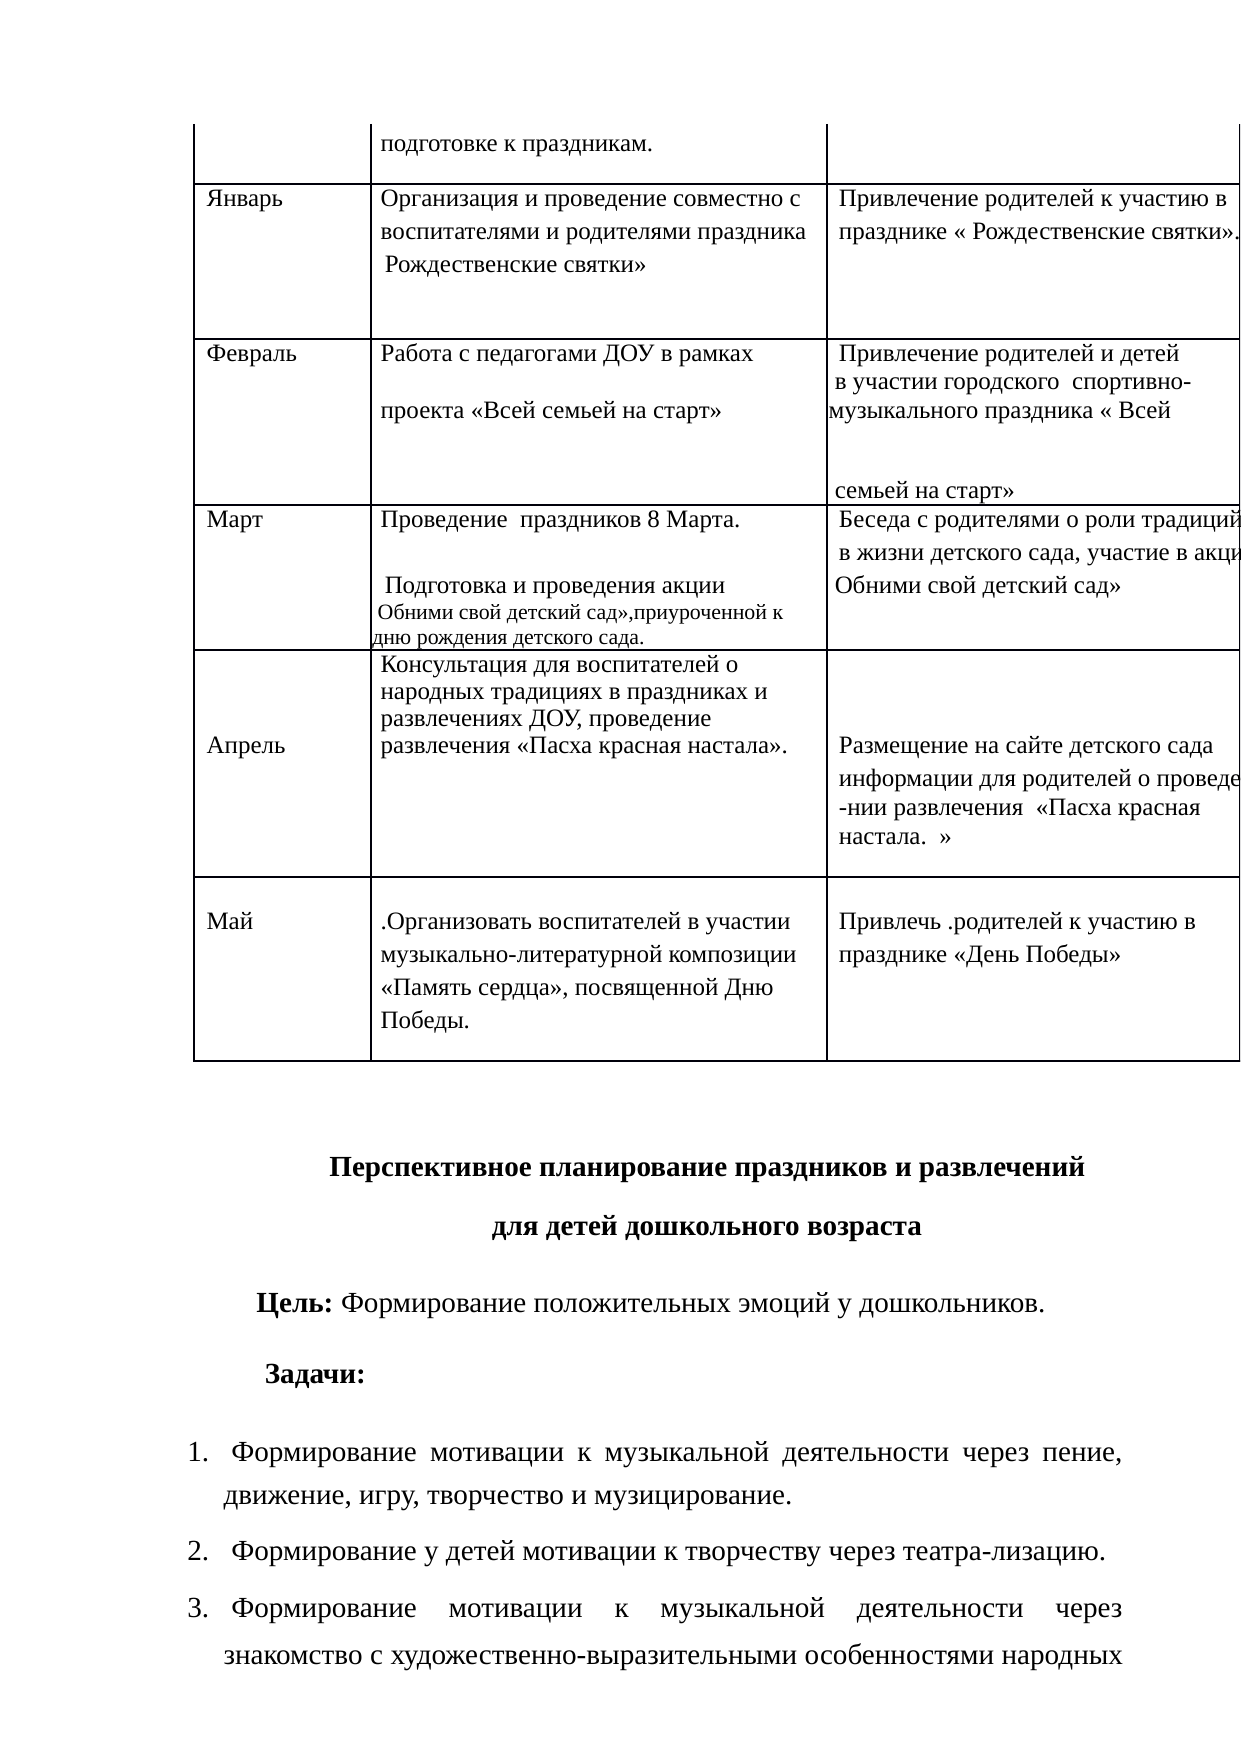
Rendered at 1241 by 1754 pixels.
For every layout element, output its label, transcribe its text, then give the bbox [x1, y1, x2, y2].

table_cell [195, 366, 370, 424]
table_cell в участии городского спортивно- музыкального праздника « Всей [828, 366, 1239, 424]
table_cell «Память сердца», посвященной Дню [372, 968, 826, 1001]
table_cell [195, 1034, 370, 1060]
table_cell Привлечь .родителей к участию в [828, 908, 1239, 935]
table_cell [195, 245, 370, 278]
table_cell Апрель [195, 651, 370, 759]
table_cell Победы. [372, 1001, 826, 1034]
table_cell [195, 212, 370, 245]
table_cell информации для родителей о проведении [828, 759, 1239, 792]
table_cell празднике «День Победы» [828, 935, 1239, 968]
text для детей дошкольного возраста [492, 1208, 1123, 1242]
table_cell Проведение праздников 8 Марта. [372, 506, 826, 533]
table_cell .Организовать воспитателей в участии [372, 908, 826, 935]
table_cell [195, 566, 370, 599]
table_cell [828, 245, 1239, 278]
table_cell семьей на старт» [828, 424, 1239, 504]
table_cell [195, 157, 370, 183]
table_cell [195, 311, 370, 337]
table_cell [372, 533, 826, 566]
table_cell музыкально-литературной композиции [372, 935, 826, 968]
table_cell [195, 599, 370, 649]
table_cell -нии развлечения «Пасха красная настала. » [828, 792, 1239, 849]
table_cell Беседа с родителями о роли традиций [828, 506, 1239, 533]
table_cell Привлечение родителей и детей [828, 340, 1239, 366]
table_cell [195, 124, 370, 157]
table_cell [372, 311, 826, 337]
table_cell [828, 157, 1239, 183]
table_cell Привлечение родителей к участию в [828, 185, 1239, 212]
text Цель: Формирование положительных эмоций у дошкольников. [256, 1285, 1123, 1318]
table_cell [372, 792, 826, 849]
table_cell [828, 878, 1239, 908]
table_cell Обними свой детский сад» [828, 566, 1239, 599]
list Формирование мотивации к музыкальной деятельности через пение, движение, игру, творчество и музицирование. [187, 1434, 1123, 1511]
table_cell Обними свой детский сад»,приуроченной к дню рождения детского сада. [372, 599, 826, 649]
table_cell [828, 1034, 1239, 1060]
table_cell Консультация для воспитателей о народных традициях в праздниках и развлечениях ДОУ, проведение развлечения «Пасха красная настала». [372, 651, 826, 759]
table_cell [195, 850, 370, 876]
table_cell [828, 599, 1239, 649]
table_cell Январь [195, 185, 370, 212]
table_cell Март [195, 506, 370, 533]
table_cell Организация и проведение совместно с [372, 185, 826, 212]
table_cell [195, 759, 370, 792]
table_cell Февраль [195, 340, 370, 366]
table_cell [195, 935, 370, 968]
table_cell Подготовка и проведения акции [372, 566, 826, 599]
table_cell [828, 311, 1239, 337]
table_cell [828, 850, 1239, 876]
table_cell [195, 424, 370, 504]
table_cell [372, 157, 826, 183]
text Перспективное планирование праздников и развлечений [329, 1149, 1123, 1182]
table_cell [372, 759, 826, 792]
table_cell [195, 792, 370, 849]
table_cell подготовке к праздникам. [372, 124, 826, 157]
table_cell [372, 1034, 826, 1060]
table_cell [372, 850, 826, 876]
table_cell [828, 1001, 1239, 1034]
table_cell Рождественские святки» [372, 245, 826, 278]
table_cell Размещение на сайте детского сада [828, 651, 1239, 759]
text Задачи: [264, 1356, 1123, 1390]
table_cell [828, 278, 1239, 311]
list Формирование у детей мотивации к творчеству через театра-лизацию. [187, 1533, 1123, 1567]
table_cell [195, 968, 370, 1001]
table_cell Май [195, 908, 370, 935]
list Формирование мотивации к музыкальной деятельности через знакомство с художественно-выразительными особенностями народных [187, 1591, 1123, 1670]
table_cell проекта «Всей семьей на старт» [372, 366, 826, 424]
table_cell [828, 968, 1239, 1001]
table_cell празднике « Рождественские святки». [828, 212, 1239, 245]
table_cell [372, 878, 826, 908]
table_cell в жизни детского сада, участие в акции [828, 533, 1239, 566]
table_cell [195, 278, 370, 311]
table_cell Работа с педагогами ДОУ в рамках [372, 340, 826, 366]
table_cell [372, 424, 826, 504]
table_cell [372, 278, 826, 311]
table_cell [195, 878, 370, 908]
table_cell [195, 533, 370, 566]
table_cell [195, 1001, 370, 1034]
table_cell [828, 124, 1239, 157]
table_cell воспитателями и родителями праздника [372, 212, 826, 245]
